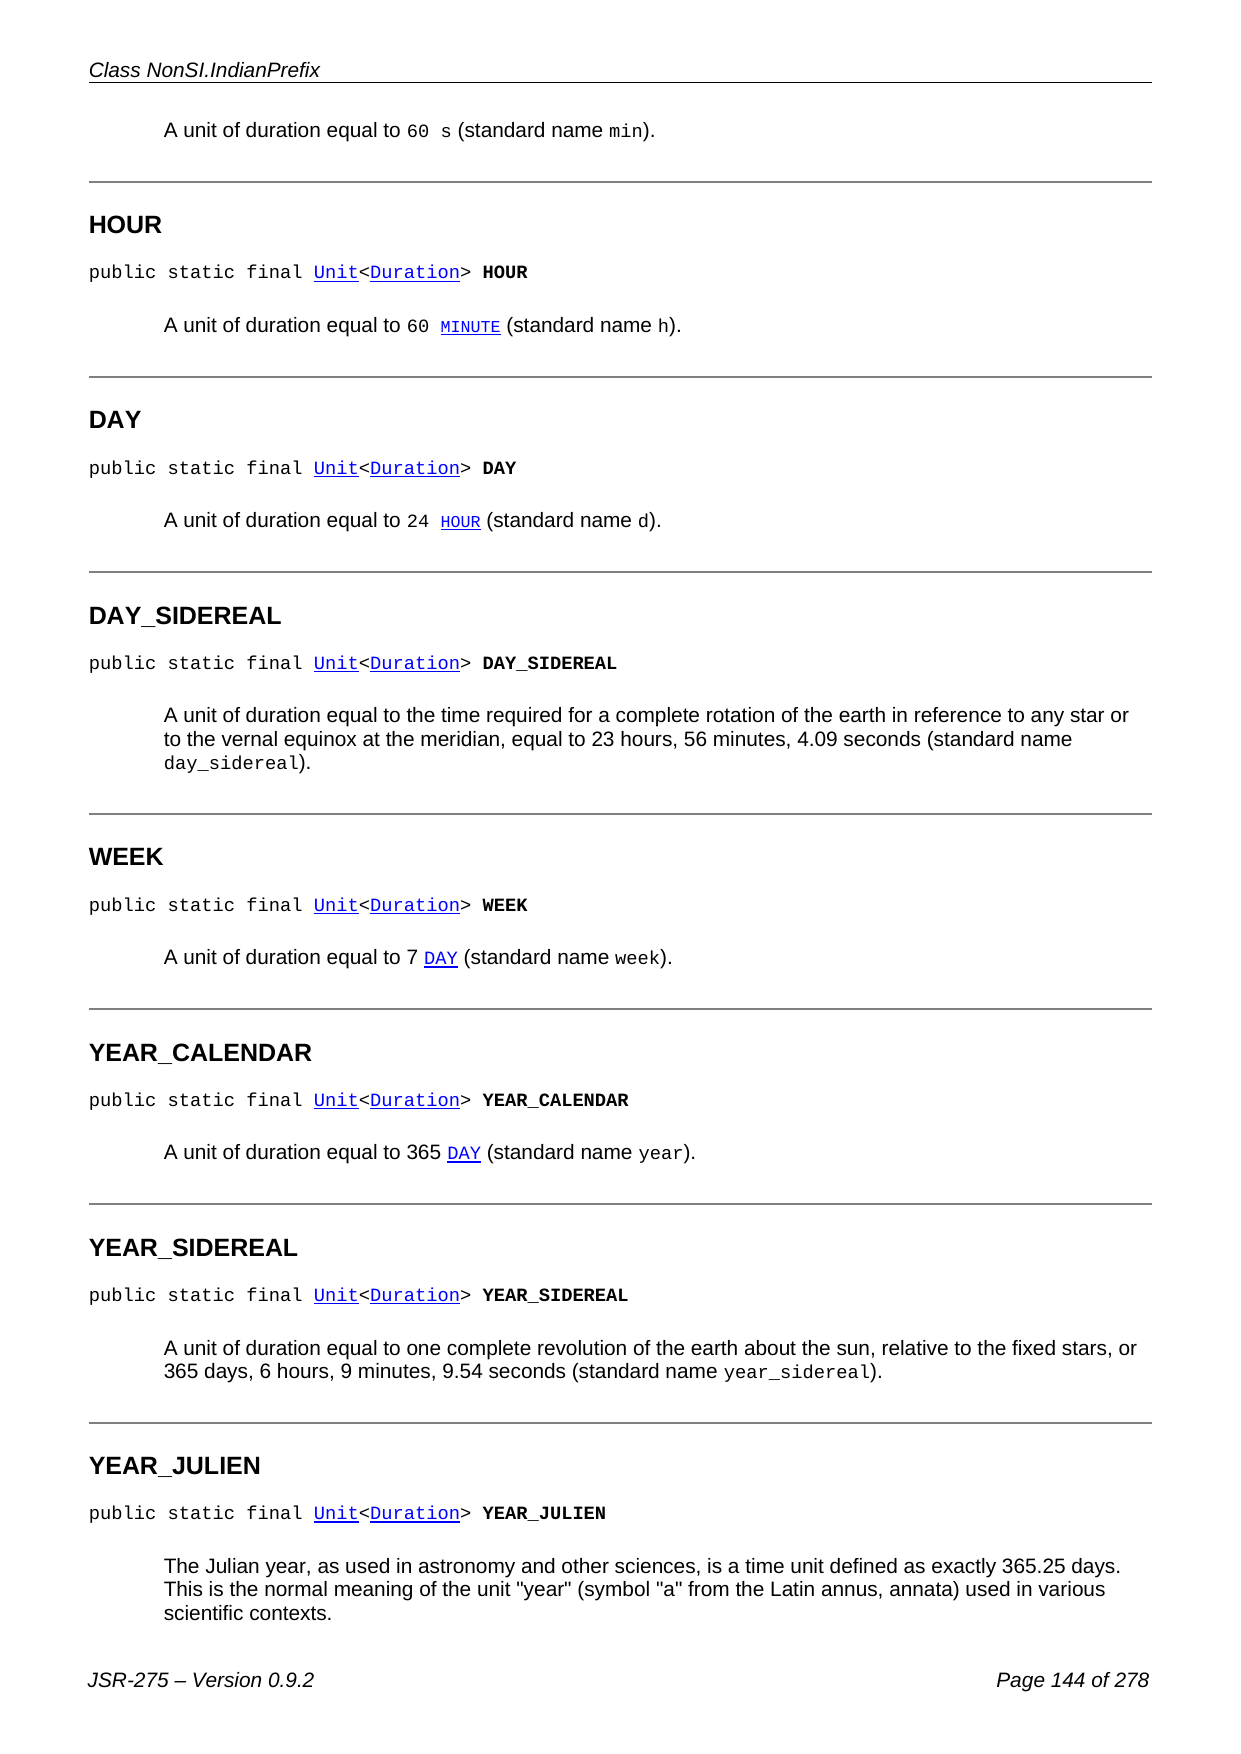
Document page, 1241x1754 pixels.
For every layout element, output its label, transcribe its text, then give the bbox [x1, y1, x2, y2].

text public static final Unit<Duration> YEAR_CALENDAR [88, 1091, 1152, 1112]
subtitle WEEK [88, 843, 1152, 871]
text A unit of duration equal to 60 MINUTE (standard name h). [163, 314, 1152, 338]
text public static final Unit<Duration> YEAR_SIDEREAL [88, 1286, 1152, 1307]
text A unit of duration equal to 7 DAY (standard name week). [163, 946, 1152, 970]
text public static final Unit<Duration> YEAR_JULIEN [88, 1504, 1152, 1525]
subtitle YEAR_CALENDAR [88, 1038, 1152, 1066]
text The Julian year, as used in astronomy and other sciences, is a time unit defined as exactly 365.25 days. This is the normal meaning of the unit "year" (symbol "a" from the Latin annus, annata) used in various scientific contexts. [163, 1554, 1152, 1624]
text A unit of duration equal to the time required for a complete rotation of the earth in reference to any star or to the vernal equinox at the meridian, equal to 23 hours, 56 minutes, 4.09 seconds (standard name day_sidereal). [163, 704, 1152, 775]
text public static final Unit<Duration> DAY [88, 458, 1152, 480]
text public static final Unit<Duration> WEEK [88, 895, 1152, 917]
subtitle YEAR_JULIEN [88, 1452, 1152, 1480]
text A unit of duration equal to 365 DAY (standard name year). [163, 1141, 1152, 1165]
text public static final Unit<Duration> HOUR [88, 263, 1152, 284]
text public static final Unit<Duration> DAY_SIDEREAL [88, 654, 1152, 675]
subtitle DAY_SIDEREAL [88, 602, 1152, 629]
text A unit of duration equal to 24 HOUR (standard name d). [163, 509, 1152, 533]
text A unit of duration equal to one complete revolution of the earth about the sun, relative to the fixed stars, or 365 days, 6 hours, 9 minutes, 9.54 seconds (standard name year_sidereal). [163, 1336, 1152, 1384]
subtitle YEAR_SIDEREAL [88, 1234, 1152, 1262]
subtitle HOUR [88, 211, 1152, 239]
subtitle DAY [88, 406, 1152, 434]
text A unit of duration equal to 60 s (standard name min). [163, 118, 1152, 143]
